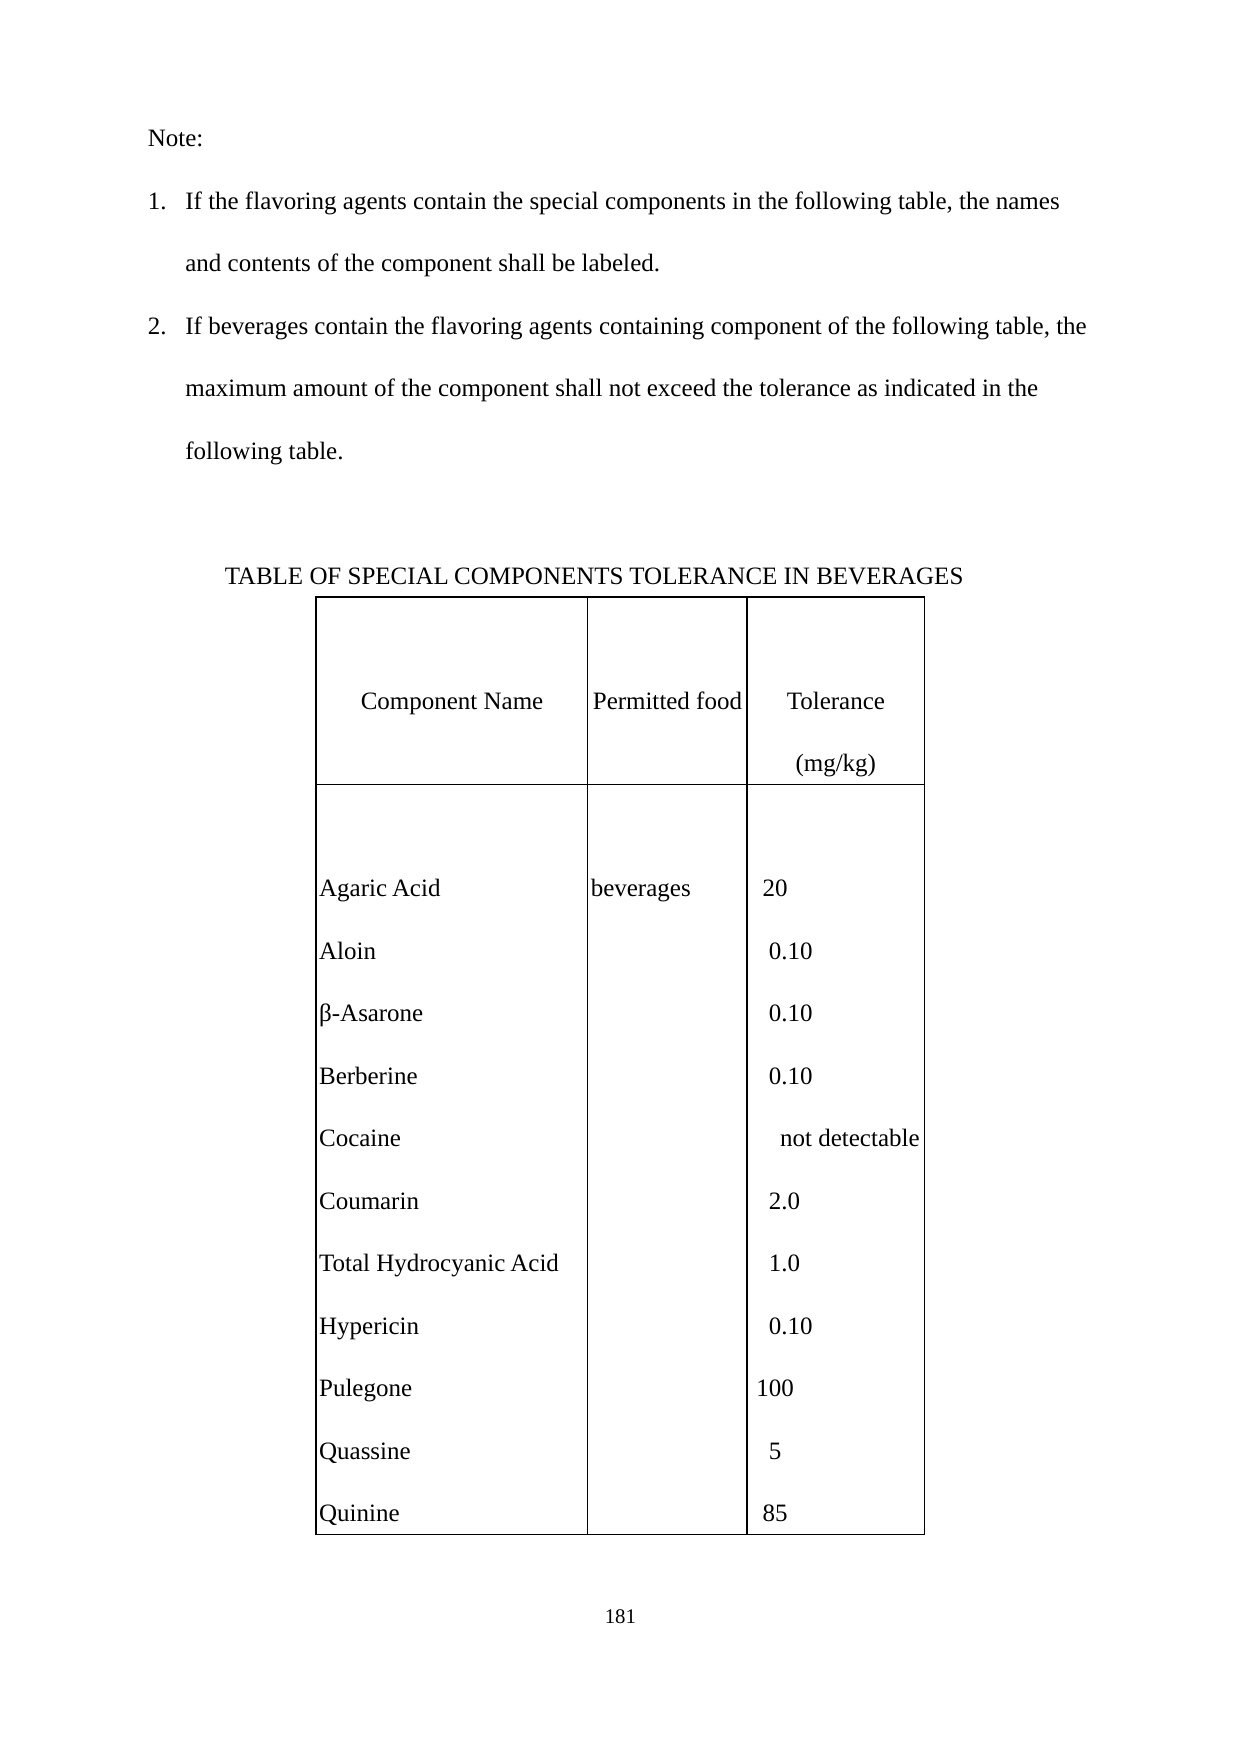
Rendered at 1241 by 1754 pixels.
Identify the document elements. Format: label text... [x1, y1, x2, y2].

table_header Tolerance (mg/kg) [748, 598, 924, 784]
table_cell beverages [588, 785, 746, 1534]
text 1. If the flavoring agents contain the special components in the following table, the names and contents of the component shall be labeled. [148, 159, 1092, 284]
table_cell 20 0.10 0.10 0.10 not detectable 2.0 1.0 0.10 100 5 85 [748, 785, 924, 1534]
table_header Permitted food [588, 598, 746, 784]
text Note: [148, 96, 1092, 159]
text TABLE OF SPECIAL COMPONENTS TOLERANCE IN BEVERAGES [219, 534, 1092, 596]
text 2. If beverages contain the flavoring agents containing component of the following table, the maximum amount of the component shall not exceed the tolerance as indicated in the following table. [148, 284, 1092, 471]
table_header Component Name [317, 598, 587, 784]
table_cell Agaric Acid Aloin β-Asarone Berberine Cocaine Coumarin Total Hydrocyanic Acid Hypericin Pulegone Quassine Quinine [317, 785, 587, 1534]
